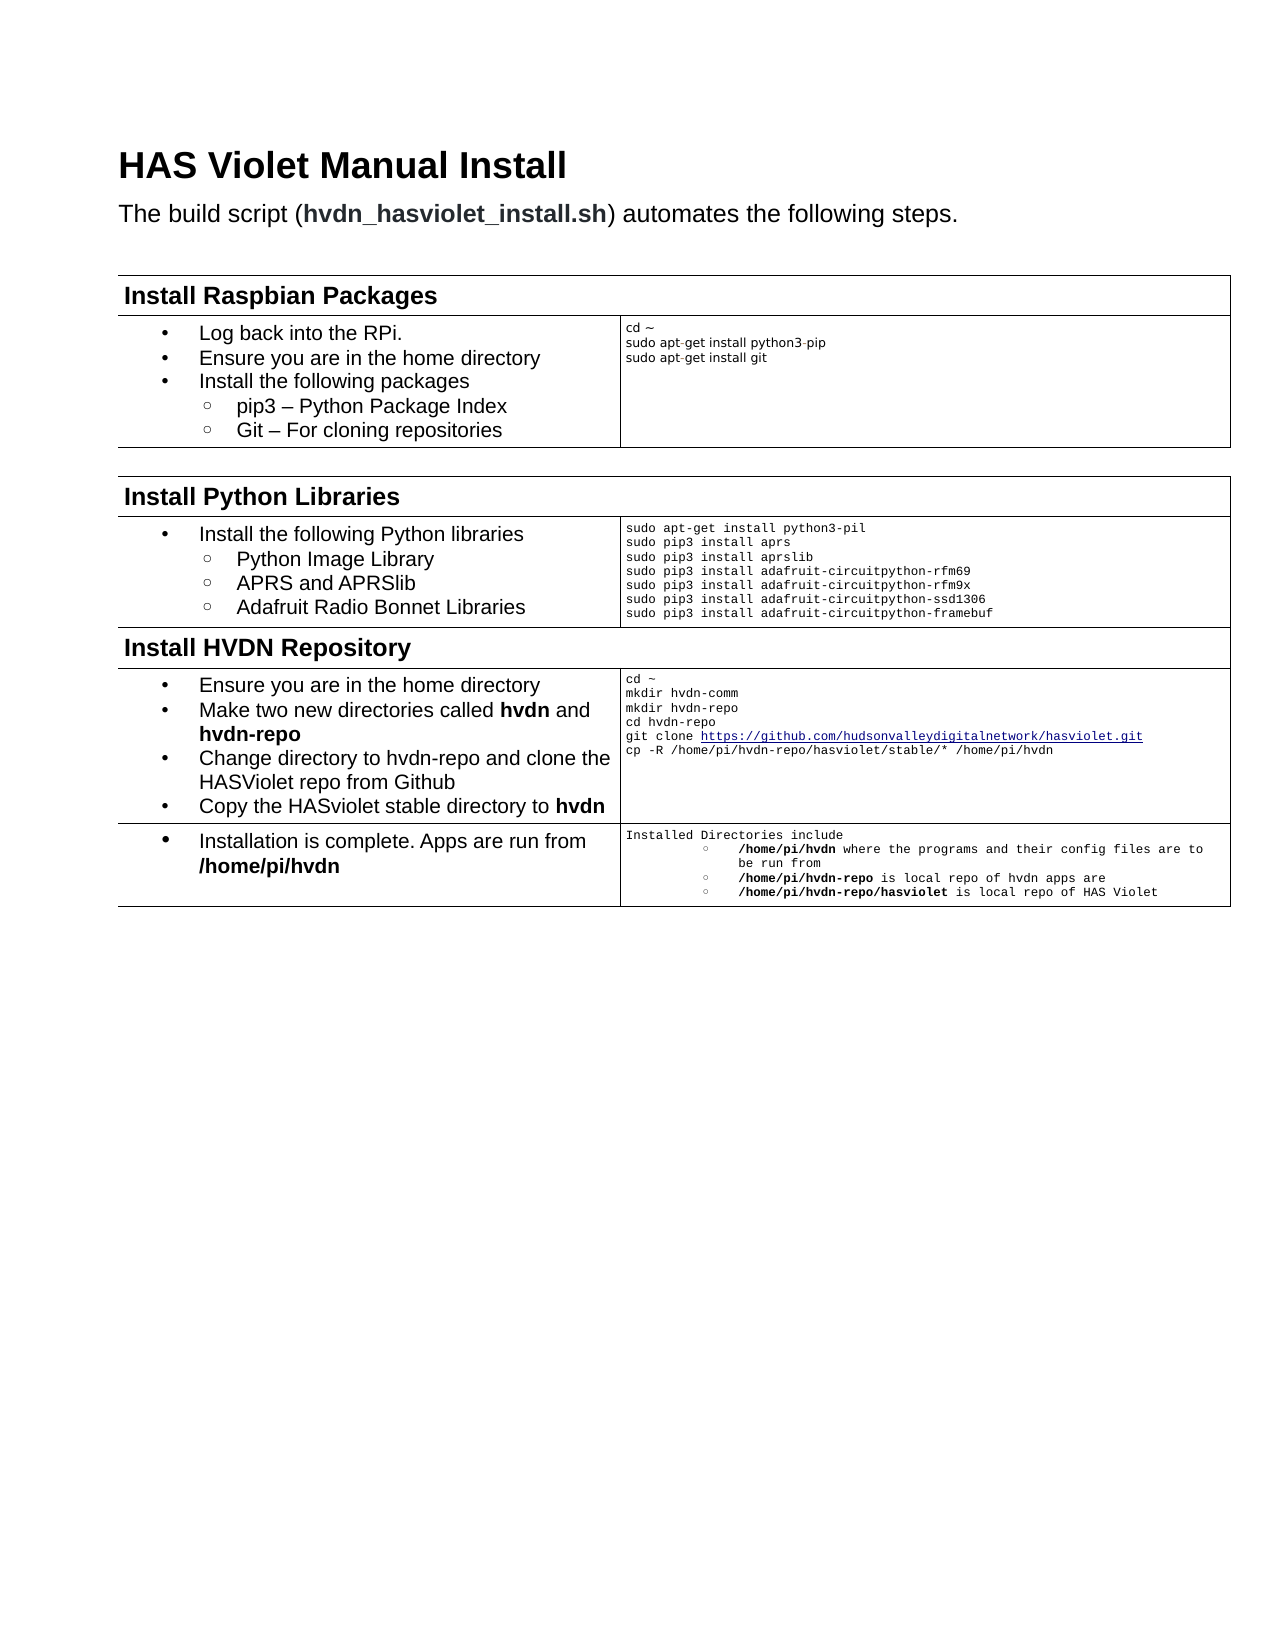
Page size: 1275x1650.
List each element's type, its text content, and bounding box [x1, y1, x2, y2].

table_cell sudo apt-get install python3-pil sudo pip3 install aprs sudo pip3 install aprslib sudo pip3 install adafruit-circuitpython-rfm69 sudo pip3 install adafruit-circuitpython-rfm9x sudo pip3 install adafruit-circuitpython-ssd1306 sudo pip3 install adafruit-circuitpython-framebuf [621, 517, 1230, 627]
table_cell Ensure you are in the home directory Make two new directories called hvdn and hvdn-repo Change directory to hvdn-repo and clone the HASViolet repo from Github Copy the HASviolet stable directory to hvdn [118, 669, 620, 823]
table_cell Installation is complete. Apps are run from /home/pi/hvdn [118, 824, 620, 906]
text The build script (hvdn_hasviolet_install.sh) automates the following steps. [118, 199, 1157, 227]
table_header Install Raspbian Packages [118, 276, 1230, 315]
table_header Install Python Libraries [118, 477, 1230, 516]
table_cell cd ~ mkdir hvdn-comm mkdir hvdn-repo cd hvdn-repo git clone https://github.com/hudsonvalleydigitalnetwork/hasviolet.git cp -R /home/pi/hvdn-repo/hasviolet/stable/* /home/pi/hvdn [621, 669, 1230, 823]
table_cell Log back into the RPi. Ensure you are in the home directory Install the following packages pip3 – Python Package Index Git – For cloning repositories [118, 316, 620, 447]
table_cell Install the following Python libraries Python Image Library APRS and APRSlib Adafruit Radio Bonnet Libraries [118, 517, 620, 627]
table_cell Install HVDN Repository [118, 628, 1230, 667]
table_cell cd ~ sudo apt-get install python3-pip sudo apt-get install git [621, 316, 1230, 447]
table_cell Installed Directories include /home/pi/hvdn where the programs and their config files are to be run from /home/pi/hvdn-repo is local repo of hvdn apps are /home/pi/hvdn-repo/hasviolet is local repo of HAS Violet [621, 824, 1230, 906]
subtitle HAS Violet Manual Install [118, 143, 1157, 186]
